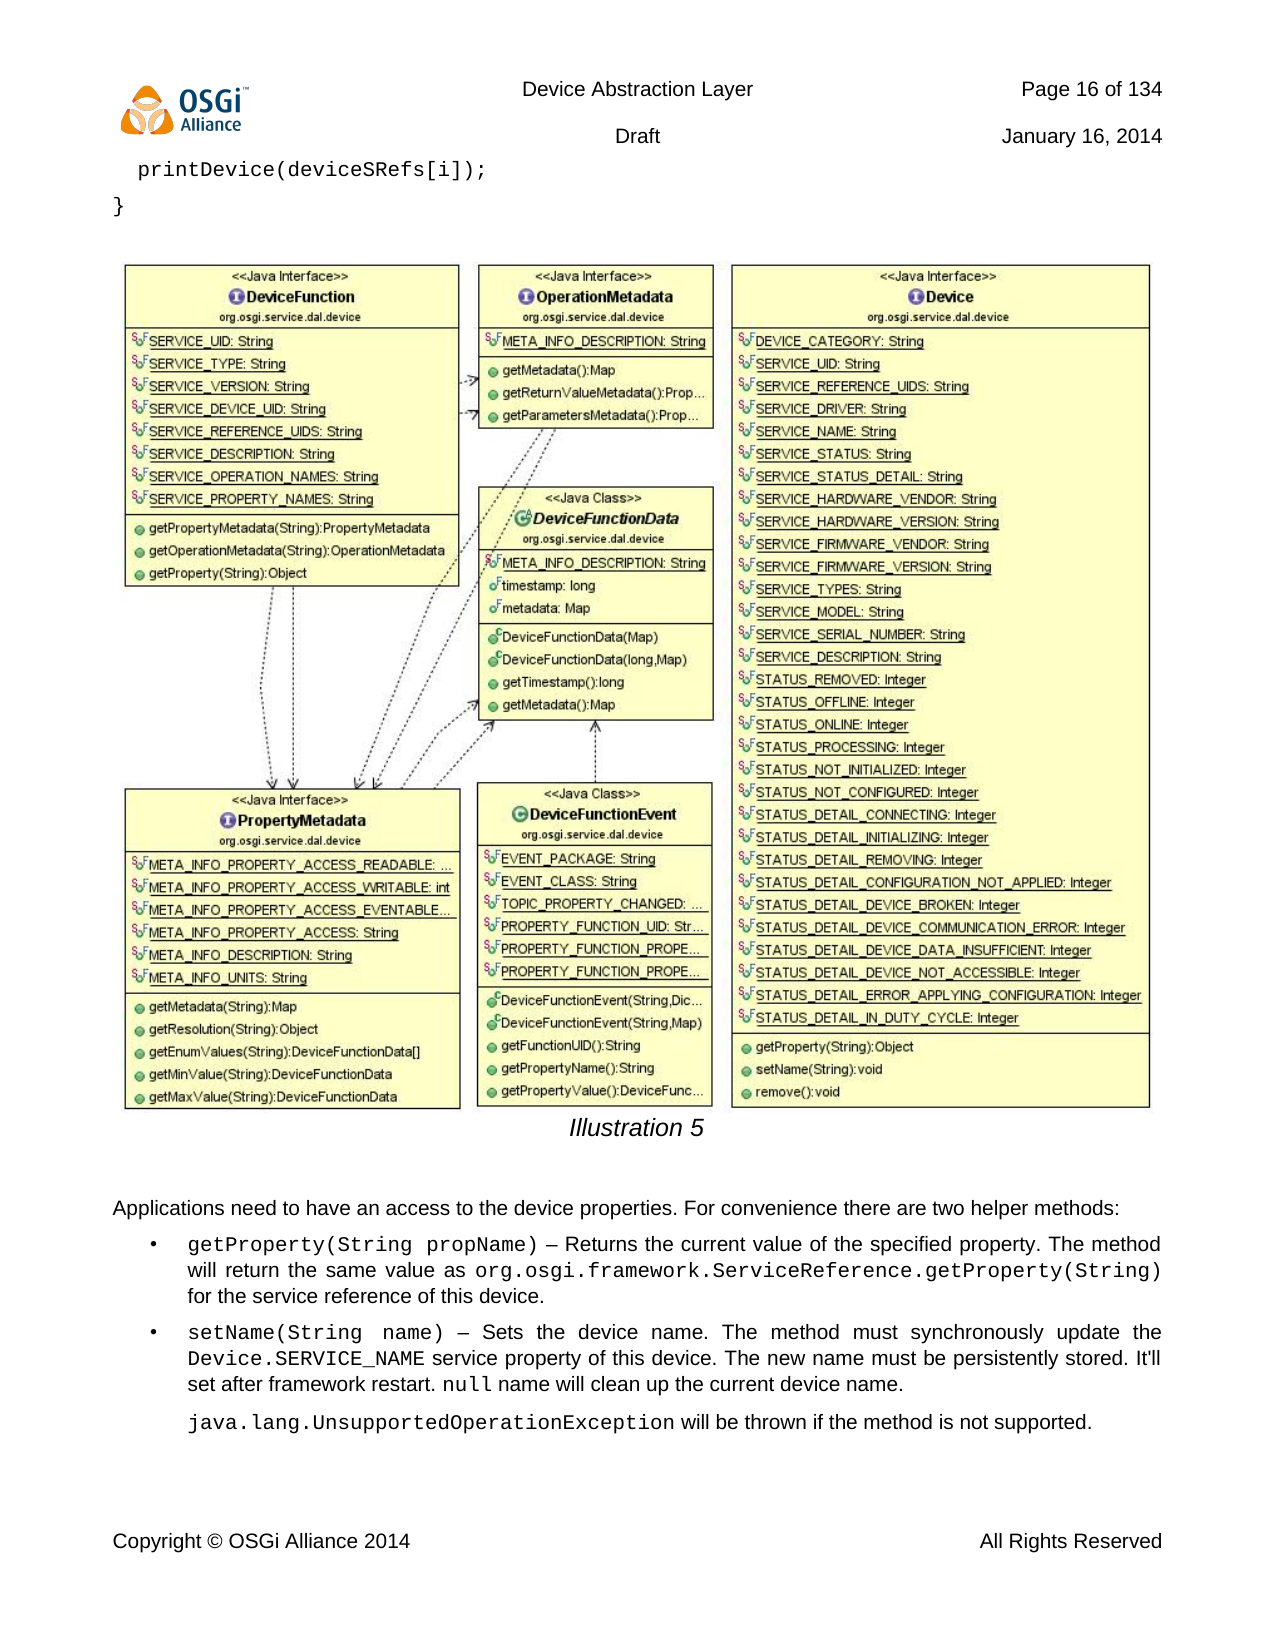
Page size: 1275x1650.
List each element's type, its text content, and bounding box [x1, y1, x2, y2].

text Applications need to have an access to the device properties. For convenience there are two helper methods: [112, 1113, 1162, 1219]
picture [113, 78, 257, 142]
picture [121, 261, 1154, 1113]
text printDevice(deviceSRefs[i]); [112, 159, 1162, 183]
list getProperty(String propName) – Returns the current value of the specified property. The method will return the same value as org.osgi.framework.ServiceReference.getProperty(String) for the service reference of this device. [150, 1232, 1162, 1308]
text Illustration 5 [122, 1113, 1153, 1141]
list setName(String name) – Sets the device name. The method must synchronously update the Device.SERVICE_NAME service property of this device. The new name must be persistently stored. It'll set after framework restart. null name will clean up the current device name. [150, 1320, 1162, 1398]
text } [112, 195, 1162, 219]
list java.lang.UnsupportedOperationException will be thrown if the method is not supported. [150, 1410, 1162, 1436]
